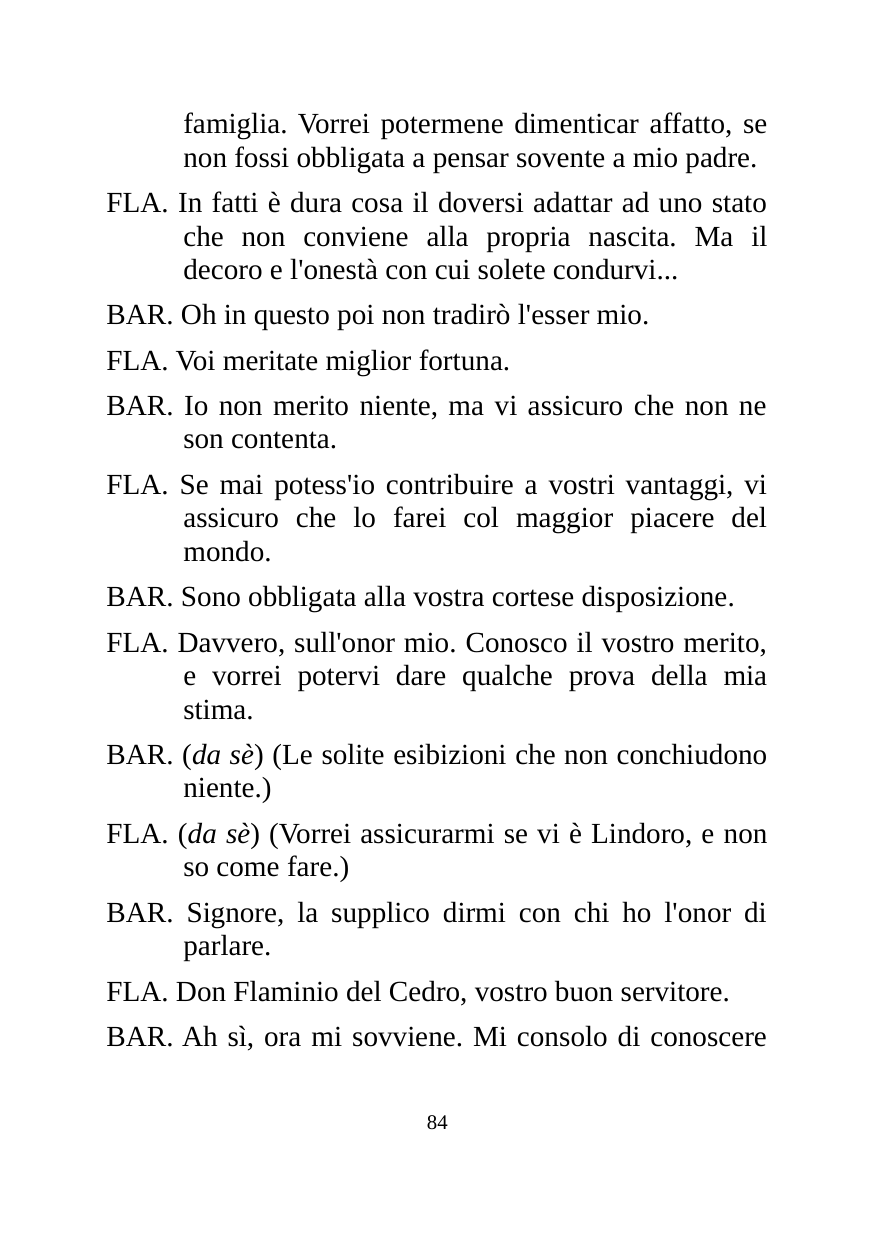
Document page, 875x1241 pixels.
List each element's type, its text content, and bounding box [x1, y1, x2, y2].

text BAR. Signore, la supplico dirmi con chi ho l'onor di parlare. [106, 895, 768, 962]
text FLA. Voi meritate miglior fortuna. [106, 343, 768, 376]
text FLA. Davvero, sull'onor mio. Conosco il vostro merito, e vorrei potervi dare qualche prova della mia stima. [106, 625, 768, 725]
text FLA. In fatti è dura cosa il doversi adattar ad uno stato che non conviene alla propria nascita. Ma il decoro e l'onestà con cui solete condurvi... [106, 185, 768, 286]
text FLA. Se mai potess'io contribuire a vostri vantaggi, vi assicuro che lo farei col maggior piacere del mondo. [106, 467, 768, 568]
text famiglia. Vorrei potermene dimenticar affatto, se non fossi obbligata a pensar sovente a mio padre. [106, 106, 768, 173]
text BAR. Oh in questo poi non tradirò l'esser mio. [106, 297, 768, 331]
text BAR. Sono obbligata alla vostra cortese disposizione. [106, 579, 768, 613]
text BAR. (da sè) (Le solite esibizioni che non conchiudono niente.) [106, 737, 768, 804]
text FLA. (da sè) (Vorrei assicurarmi se vi è Lindoro, e non so come fare.) [106, 816, 768, 883]
text FLA. Don Flaminio del Cedro, vostro buon servitore. [106, 974, 768, 1007]
text BAR. Ah sì, ora mi sovviene. Mi consolo di conoscere [106, 1019, 768, 1052]
text BAR. Io non merito niente, ma vi assicuro che non ne son contenta. [106, 388, 768, 455]
